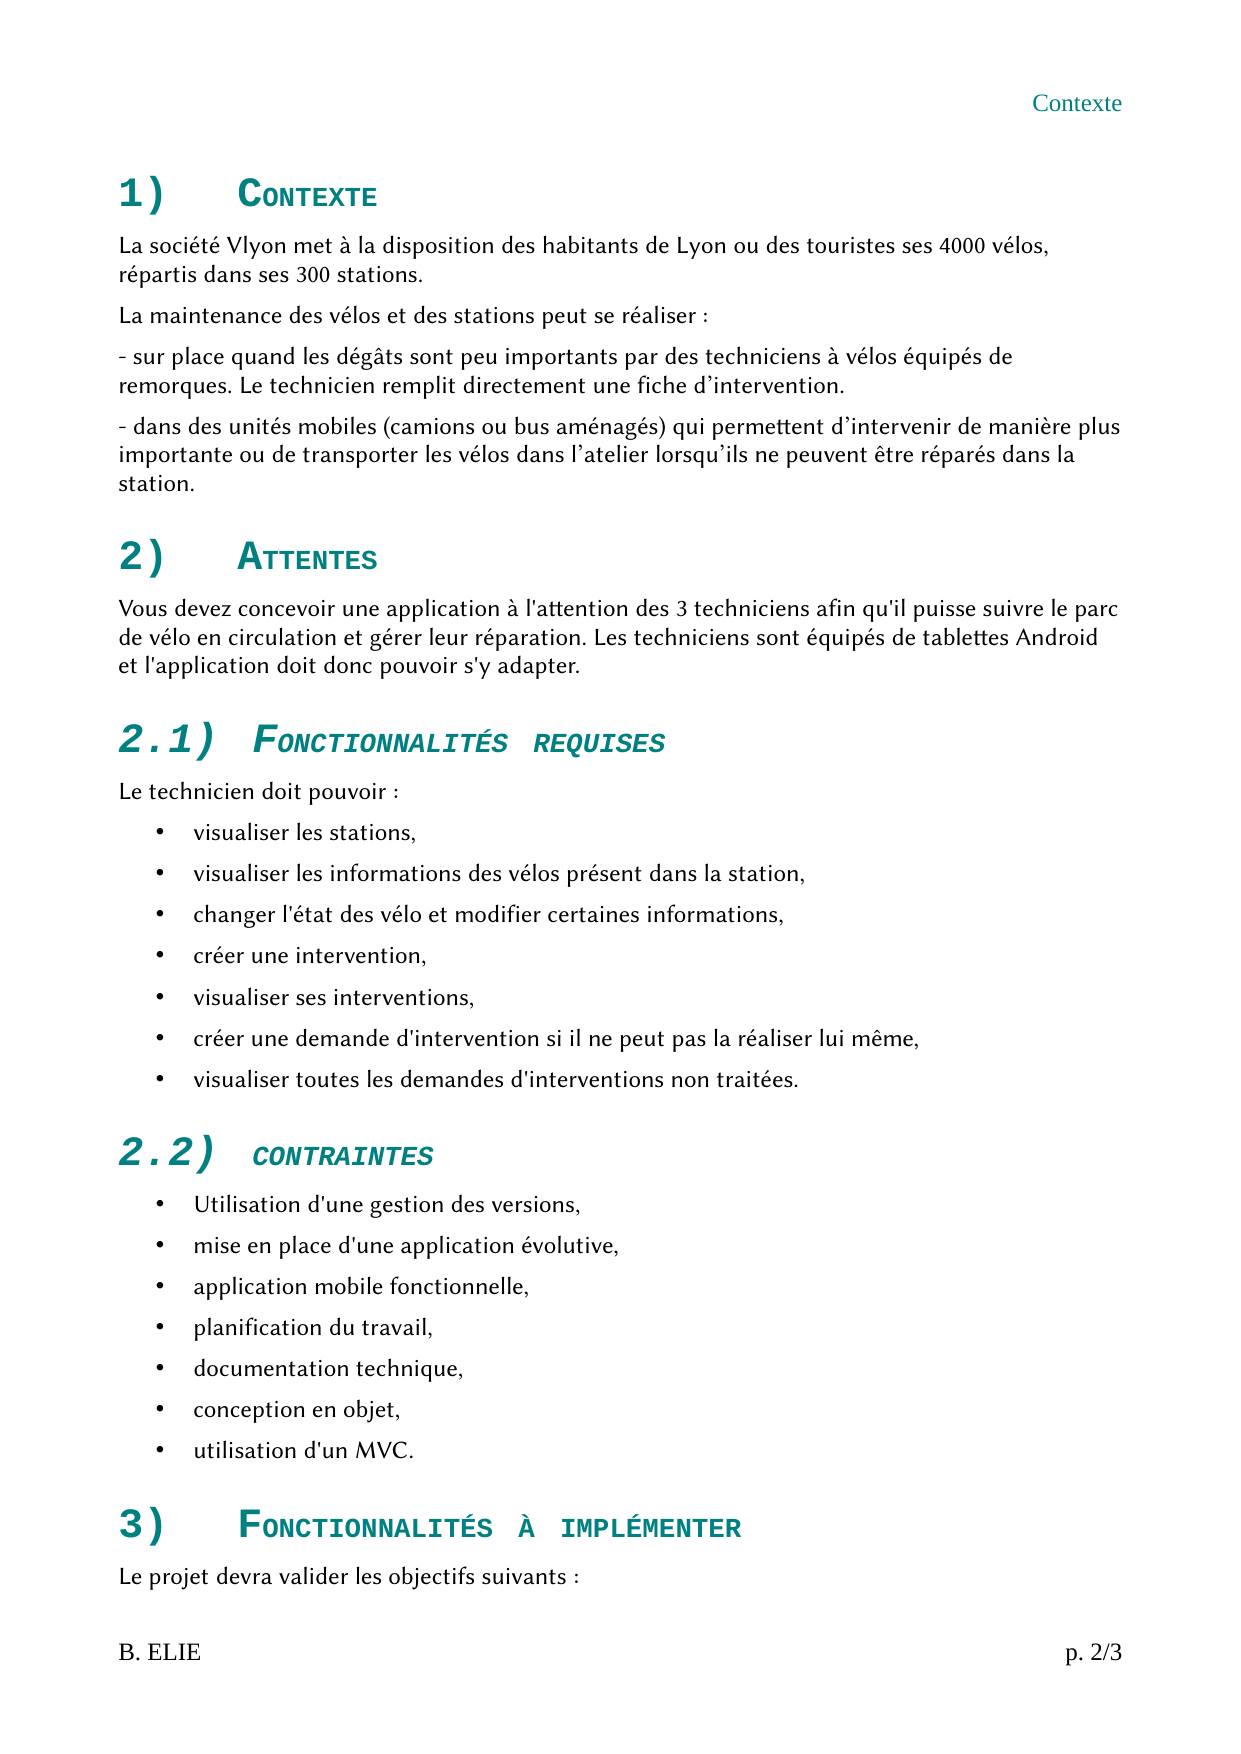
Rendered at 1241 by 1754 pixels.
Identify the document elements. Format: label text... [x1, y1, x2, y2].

list Utilisation d'une gestion des versions, [156, 1190, 1122, 1219]
text - sur place quand les dégâts sont peu importants par des techniciens à vélos équipés de remorques. Le technicien remplit directement une fiche d’intervention. [118, 342, 1122, 399]
list planification du travail, [156, 1313, 1122, 1342]
subtitle contraintes [118, 1131, 1122, 1178]
list visualiser toutes les demandes d'interventions non traitées. [156, 1064, 1122, 1093]
subtitle Fonctionnalités requises [118, 718, 1122, 765]
list visualiser ses interventions, [156, 982, 1122, 1011]
subtitle Fonctionnalités à implémenter [118, 1503, 1122, 1550]
text Le technicien doit pouvoir : [118, 777, 1122, 806]
text - dans des unités mobiles (camions ou bus aménagés) qui permettent d’intervenir de manière plus importante ou de transporter les vélos dans l’atelier lorsqu’ils ne peuvent être réparés dans la station. [118, 412, 1122, 497]
subtitle Attentes [118, 535, 1122, 582]
list changer l'état des vélo et modifier certaines informations, [156, 900, 1122, 929]
text La société Vlyon met à la disposition des habitants de Lyon ou des touristes ses 4000 vélos, répartis dans ses 300 stations. [118, 231, 1122, 288]
list créer une intervention, [156, 941, 1122, 970]
text Vous devez concevoir une application à l'attention des 3 techniciens afin qu'il puisse suivre le parc de vélo en circulation et gérer leur réparation. Les techniciens sont équipés de tablettes Android et l'application doit donc pouvoir s'y adapter. [118, 594, 1122, 680]
text Le projet devra valider les objectifs suivants : [118, 1562, 1122, 1591]
subtitle Contexte [118, 172, 1122, 219]
list visualiser les stations, [156, 818, 1122, 847]
list utilisation d'un MVC. [156, 1437, 1122, 1465]
list visualiser les informations des vélos présent dans la station, [156, 859, 1122, 888]
list conception en objet, [156, 1396, 1122, 1424]
list application mobile fonctionnelle, [156, 1272, 1122, 1301]
list créer une demande d'intervention si il ne peut pas la réaliser lui même, [156, 1023, 1122, 1052]
list documentation technique, [156, 1354, 1122, 1383]
text La maintenance des vélos et des stations peut se réaliser : [118, 301, 1122, 329]
list mise en place d'une application évolutive, [156, 1231, 1122, 1260]
